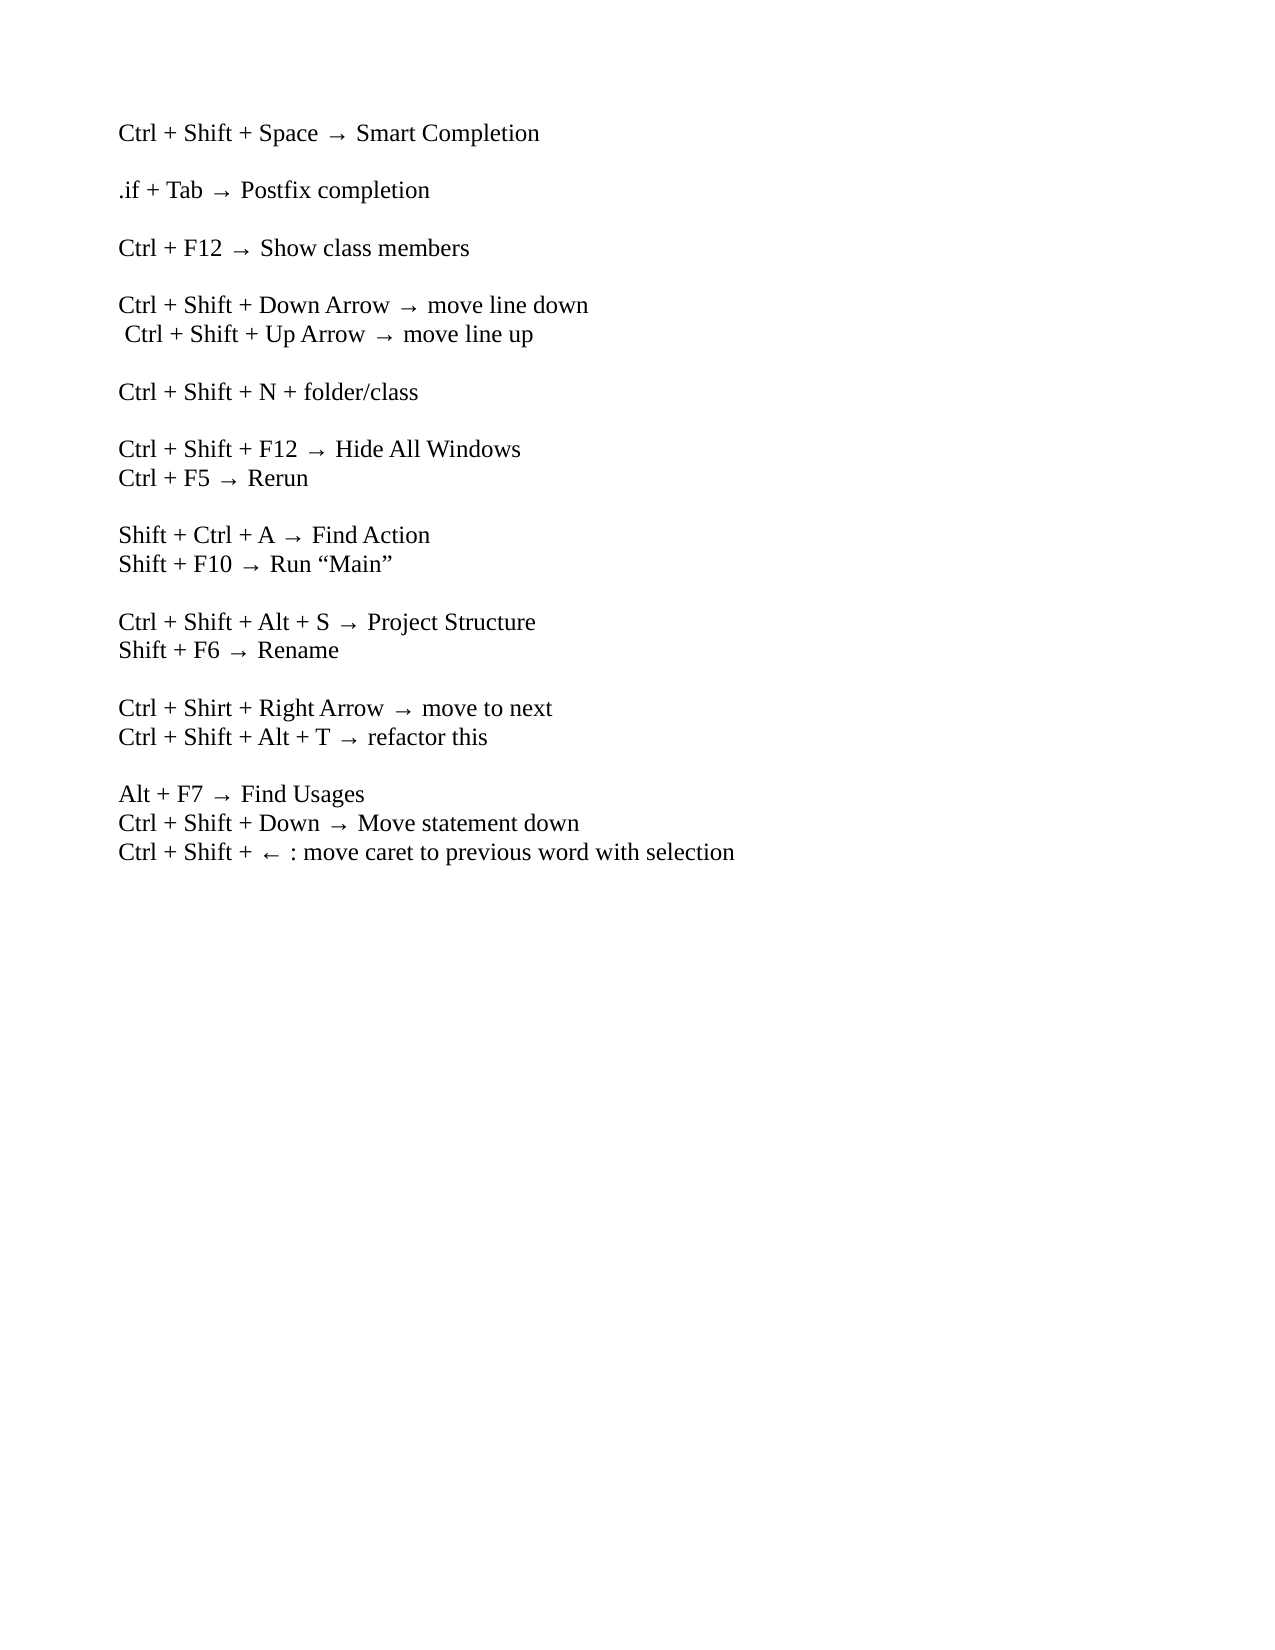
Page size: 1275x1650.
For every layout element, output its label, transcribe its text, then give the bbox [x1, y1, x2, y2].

text Shift + F10 → Run “Main” [118, 549, 1157, 578]
text Ctrl + Shift + N + folder/class [118, 377, 1157, 406]
text Shift + F6 → Rename [118, 636, 1157, 664]
text Ctrl + Shift + F12 → Hide All Windows [118, 434, 1157, 463]
text Shift + Ctrl + A → Find Action [118, 521, 1157, 549]
text Alt + F7 → Find Usages [118, 779, 1157, 808]
text Ctrl + Shift + Down → Move statement down [118, 808, 1157, 837]
text Ctrl + Shift + Up Arrow → move line up [118, 319, 1157, 348]
text .if + Tab → Postfix completion [118, 176, 1157, 204]
text Ctrl + Shift + Down Arrow → move line down [118, 291, 1157, 319]
text Ctrl + Shift + ← : move caret to previous word with selection [118, 837, 1157, 866]
text Ctrl + Shift + Space → Smart Completion [118, 118, 1157, 147]
text Ctrl + F5 → Rerun [118, 463, 1157, 492]
text Ctrl + F12 → Show class members [118, 233, 1157, 262]
text Ctrl + Shift + Alt + S → Project Structure [118, 607, 1157, 636]
text Ctrl + Shift + Alt + T → refactor this [118, 722, 1157, 751]
text Ctrl + Shirt + Right Arrow → move to next [118, 693, 1157, 722]
